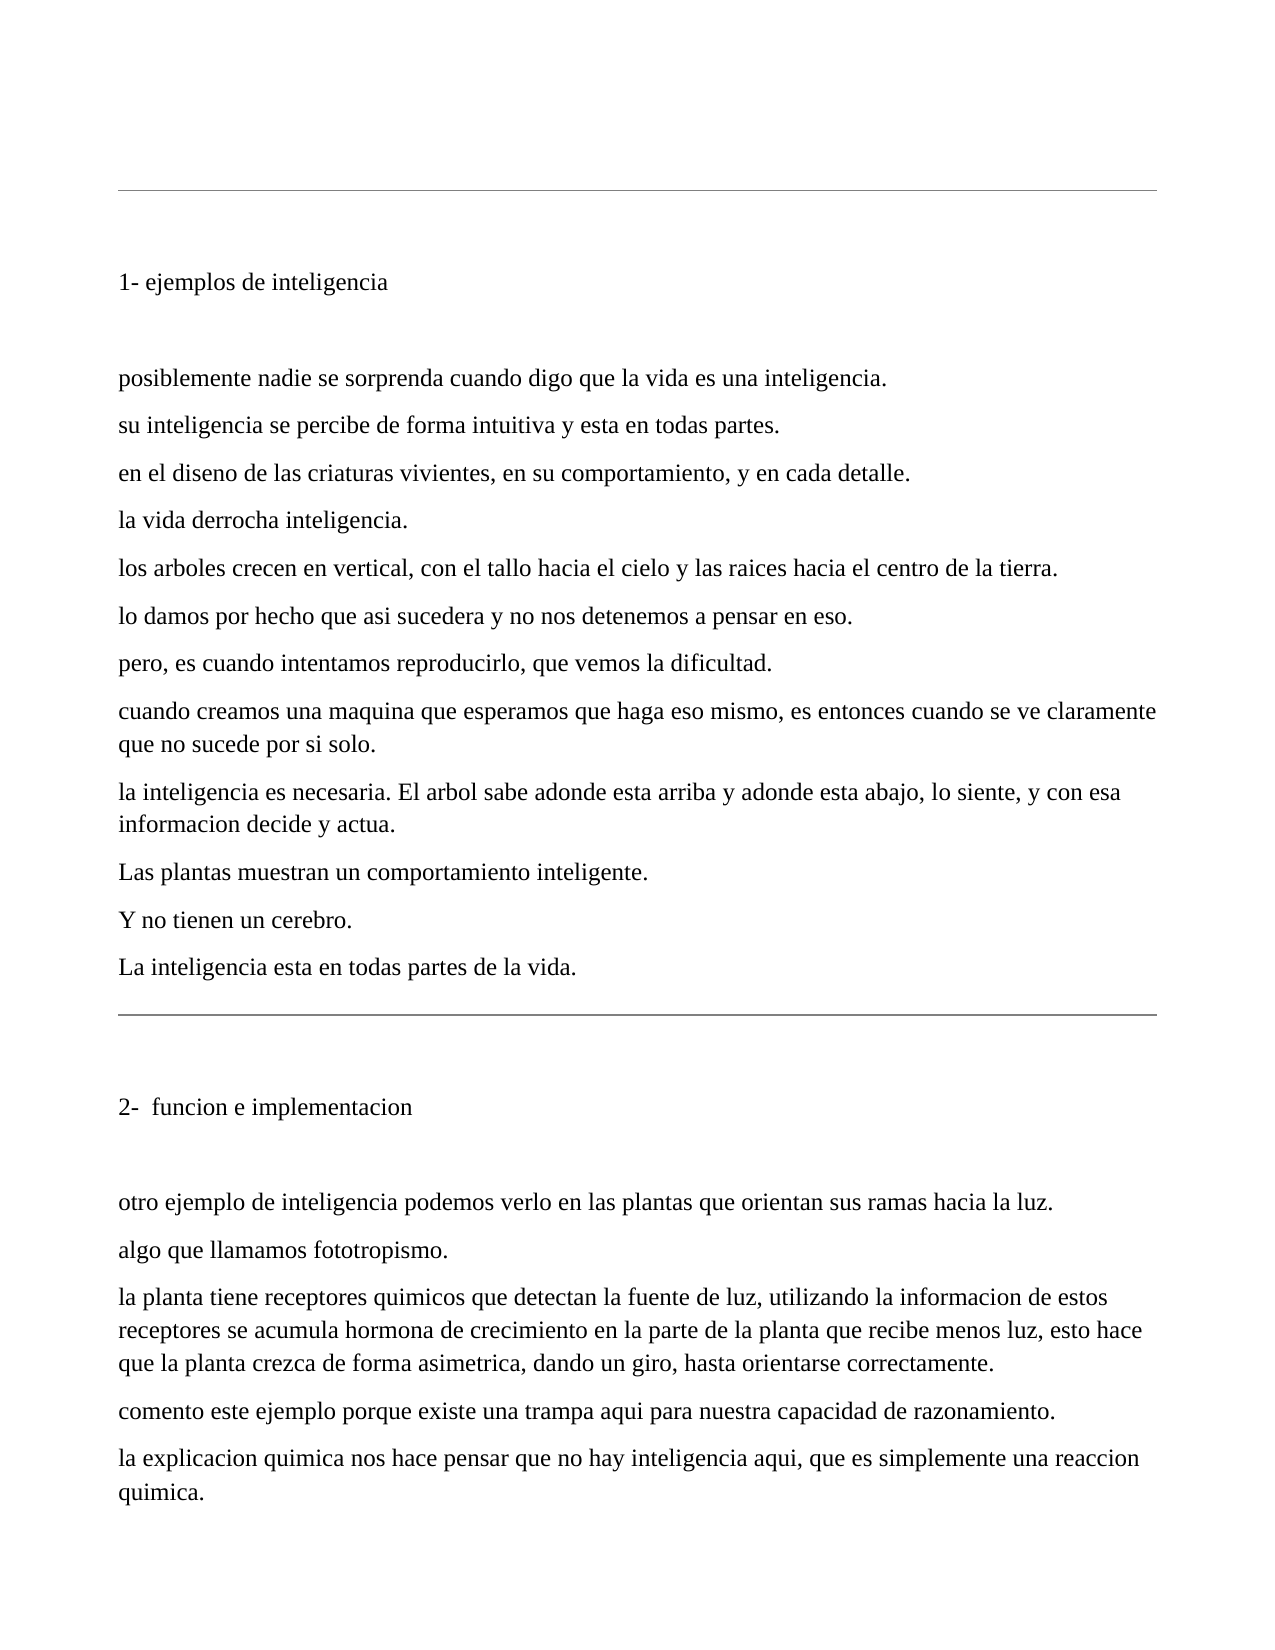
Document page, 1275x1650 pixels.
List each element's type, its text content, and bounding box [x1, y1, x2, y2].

text su inteligencia se percibe de forma intuitiva y esta en todas partes. [118, 410, 1157, 439]
text algo que llamamos fototropismo. [118, 1235, 1157, 1263]
text Las plantas muestran un comportamiento inteligente. [118, 857, 1157, 886]
text los arboles crecen en vertical, con el tallo hacia el cielo y las raices hacia el centro de la tierra. [118, 553, 1157, 582]
text la vida derrocha inteligencia. [118, 506, 1157, 534]
text posiblemente nadie se sorprenda cuando digo que la vida es una inteligencia. [118, 363, 1157, 391]
text comento este ejemplo porque existe una trampa aqui para nuestra capacidad de razonamiento. [118, 1396, 1157, 1425]
text lo damos por hecho que asi sucedera y no nos detenemos a pensar en eso. [118, 601, 1157, 629]
text 1- ejemplos de inteligencia [118, 267, 1157, 296]
text en el diseno de las criaturas vivientes, en su comportamiento, y en cada detalle. [118, 458, 1157, 487]
text Y no tienen un cerebro. [118, 905, 1157, 933]
text 2- funcion e implementacion [118, 1092, 1157, 1121]
text la inteligencia es necesaria. El arbol sabe adonde esta arriba y adonde esta abajo, lo siente, y con esa informacion decide y actua. [118, 777, 1157, 838]
text La inteligencia esta en todas partes de la vida. [118, 952, 1157, 981]
text la explicacion quimica nos hace pensar que no hay inteligencia aqui, que es simplemente una reaccion quimica. [118, 1443, 1157, 1505]
text otro ejemplo de inteligencia podemos verlo en las plantas que orientan sus ramas hacia la luz. [118, 1187, 1157, 1216]
text pero, es cuando intentamos reproducirlo, que vemos la dificultad. [118, 648, 1157, 677]
text la planta tiene receptores quimicos que detectan la fuente de luz, utilizando la informacion de estos receptores se acumula hormona de crecimiento en la parte de la planta que recibe menos luz, esto hace que la planta crezca de forma asimetrica, dando un giro, hasta orientarse correctamente. [118, 1282, 1157, 1377]
text cuando creamos una maquina que esperamos que haga eso mismo, es entonces cuando se ve claramente que no sucede por si solo. [118, 696, 1157, 758]
